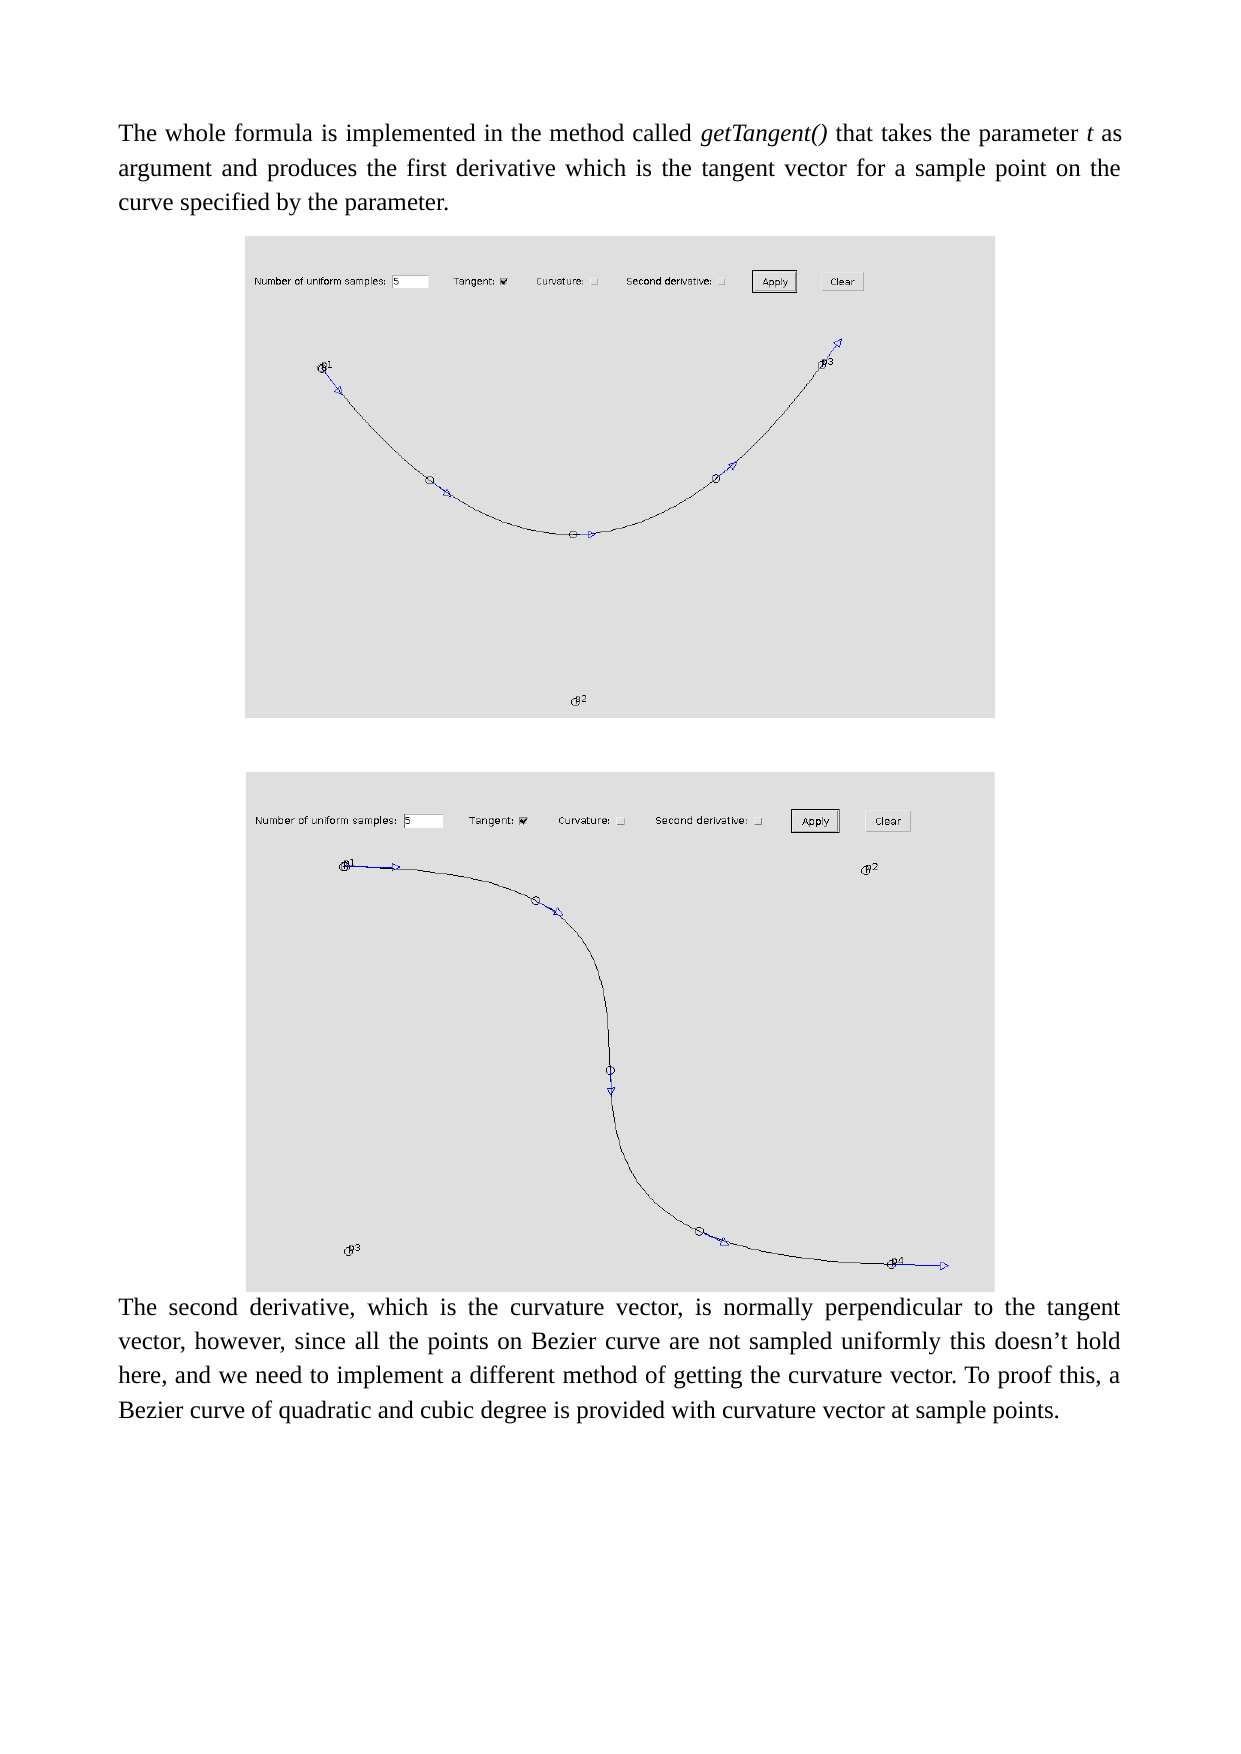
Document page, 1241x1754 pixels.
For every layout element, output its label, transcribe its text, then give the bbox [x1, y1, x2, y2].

text The whole formula is implemented in the method called getTangent() that takes the parameter t as argument and produces the first derivative which is the tangent vector for a sample point on the curve specified by the parameter. [118, 118, 1122, 216]
picture [245, 772, 995, 1292]
text The second derivative, which is the curvature vector, is normally perpendicular to the tangent vector, however, since all the points on Bezier curve are not sampled uniformly this doesn’t hold here, and we need to implement a different method of getting the curvature vector. To proof this, a Bezier curve of quadratic and cubic degree is provided with curvature vector at sample points. [118, 1292, 1122, 1424]
picture [245, 236, 996, 718]
